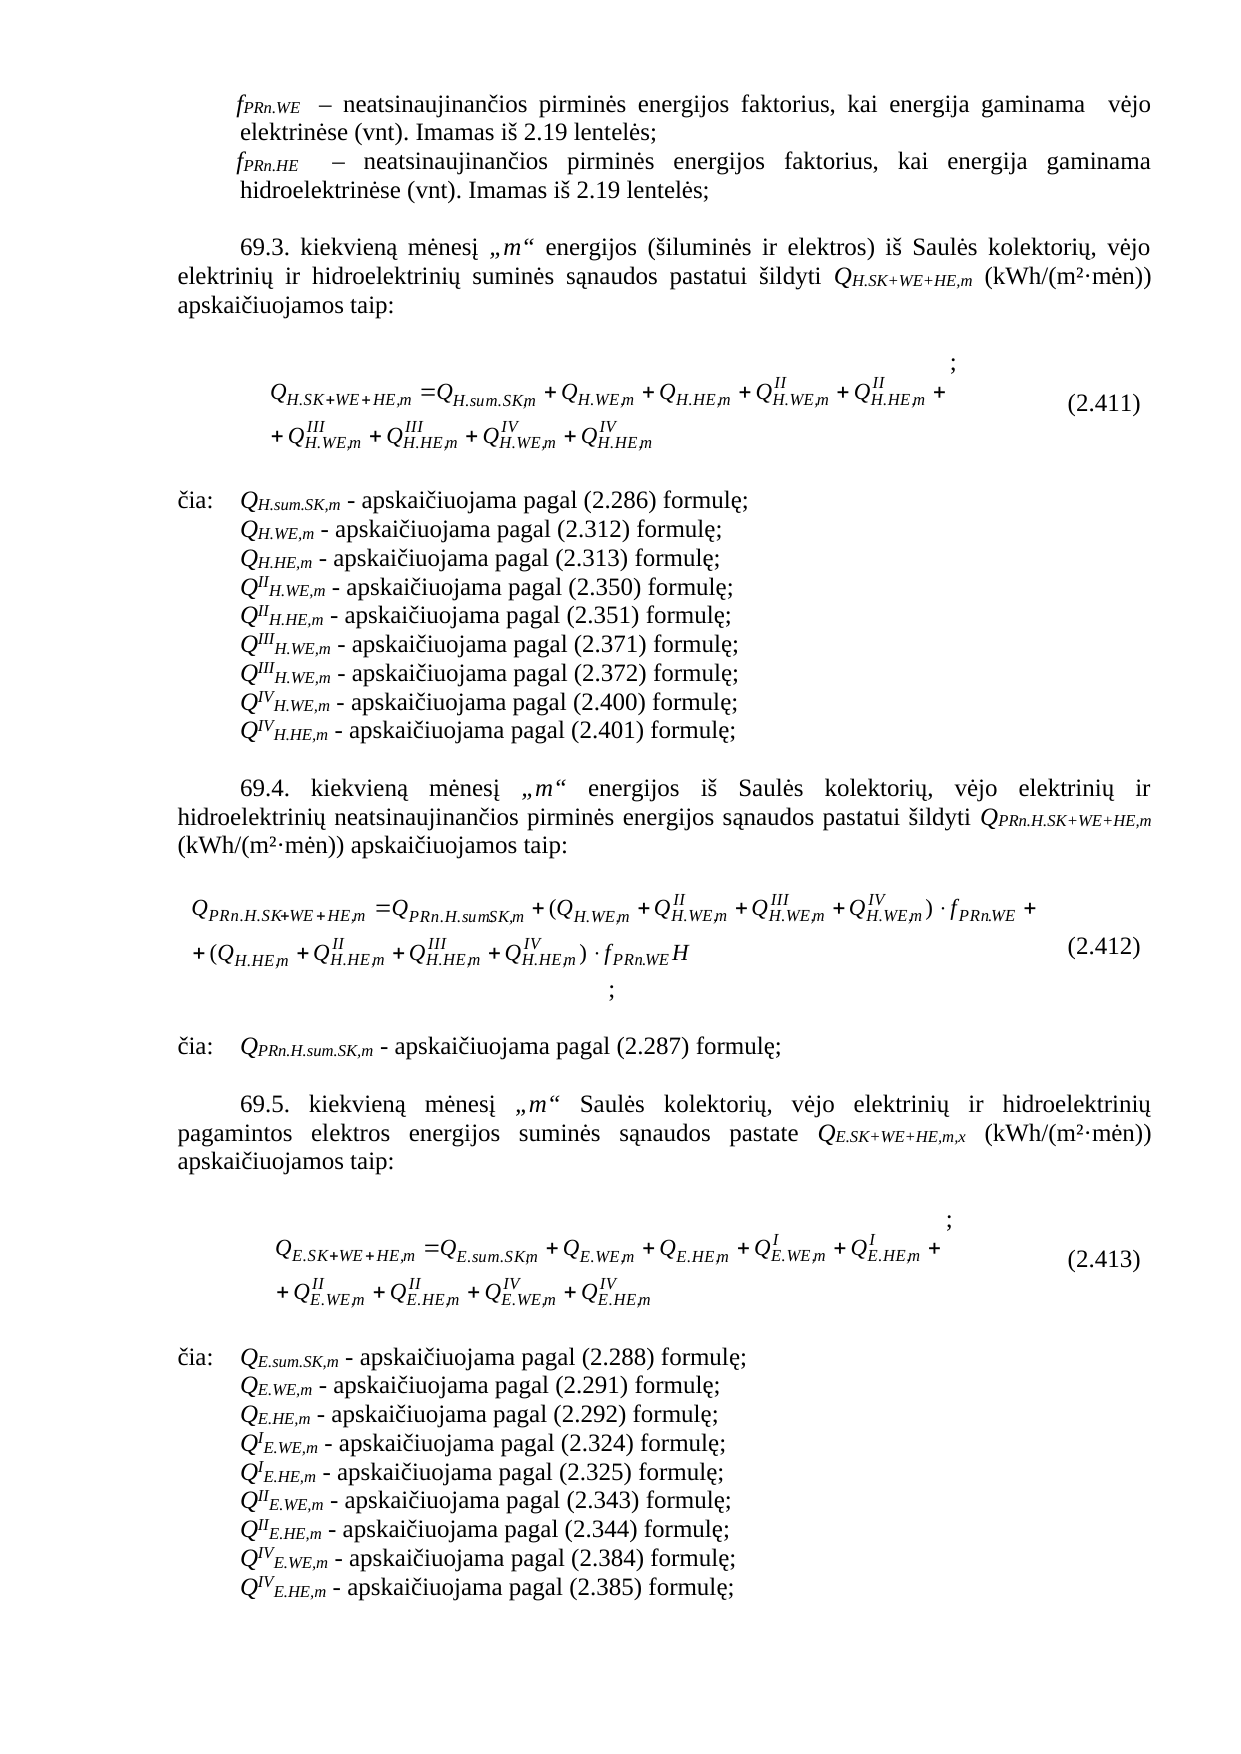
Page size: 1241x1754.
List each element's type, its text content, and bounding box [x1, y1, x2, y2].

table_header ; [177, 348, 1046, 457]
text QIIIH.WE,m - apskaičiuojama pagal (2.371) formulę; [240, 629, 1151, 658]
text 69.5. kiekvieną mėnesį „m“ Saulės kolektorių, vėjo elektrinių ir hidroelektrinių pagamintos elektros energijos suminės sąnaudos pastate QE.SK+WE+HE,m,x (kWh/(m²·mėn)) apskaičiuojamos taip: [177, 1089, 1151, 1175]
table_header (2.412) [1046, 888, 1151, 1003]
text QE.HE,m - apskaičiuojama pagal (2.292) formulę; [240, 1399, 1151, 1428]
text QH.WE,m - apskaičiuojama pagal (2.312) formulę; [240, 514, 1151, 543]
text QIIH.HE,m - apskaičiuojama pagal (2.351) formulę; [240, 600, 1151, 629]
text QIVE.WE,m - apskaičiuojama pagal (2.384) formulę; [240, 1543, 1151, 1572]
text QIVE.HE,m - apskaičiuojama pagal (2.385) formulę; [240, 1572, 1151, 1601]
text QIVH.WE,m - apskaičiuojama pagal (2.400) formulę; [240, 687, 1151, 715]
text QIIH.WE,m - apskaičiuojama pagal (2.350) formulę; [240, 572, 1151, 600]
text QIIE.HE,m - apskaičiuojama pagal (2.344) formulę; [240, 1514, 1151, 1543]
text 69.4. kiekvieną mėnesį „m“ energijos iš Saulės kolektorių, vėjo elektrinių ir hidroelektrinių neatsinaujinančios pirminės energijos sąnaudos pastatui šildyti QPRn.H.SK+WE+HE,m (kWh/(m²·mėn)) apskaičiuojamos taip: [177, 773, 1151, 859]
text QIE.WE,m - apskaičiuojama pagal (2.324) formulę; [240, 1428, 1151, 1457]
table_header ; [177, 1204, 1047, 1313]
text fPRn.WE – neatsinaujinančios pirminės energijos faktorius, kai energija gaminama vėjo elektrinėse (vnt). Imamas iš 2.19 lentelės; [236, 89, 1151, 146]
text QIE.HE,m - apskaičiuojama pagal (2.325) formulę; [240, 1457, 1151, 1486]
table_header (2.413) [1048, 1204, 1151, 1313]
text QH.HE,m - apskaičiuojama pagal (2.313) formulę; [240, 543, 1151, 572]
text fPRn.HE – neatsinaujinančios pirminės energijos faktorius, kai energija gaminama hidroelektrinėse (vnt). Imamas iš 2.19 lentelės; [236, 146, 1151, 204]
text čia: QH.sum.SK,m - apskaičiuojama pagal (2.286) formulę; [177, 485, 1151, 514]
table_header ; [177, 888, 1046, 1003]
text čia: QPRn.H.sum.SK,m - apskaičiuojama pagal (2.287) formulę; [177, 1031, 1151, 1060]
text QIIE.WE,m - apskaičiuojama pagal (2.343) formulę; [240, 1486, 1151, 1514]
table_header (2.411) [1046, 348, 1151, 457]
text QE.WE,m - apskaičiuojama pagal (2.291) formulę; [240, 1371, 1151, 1399]
text čia: QE.sum.SK,m - apskaičiuojama pagal (2.288) formulę; [177, 1342, 1151, 1371]
text QIIIH.WE,m - apskaičiuojama pagal (2.372) formulę; [240, 658, 1151, 687]
text 69.3. kiekvieną mėnesį „m“ energijos (šiluminės ir elektros) iš Saulės kolektorių, vėjo elektrinių ir hidroelektrinių suminės sąnaudos pastatui šildyti QH.SK+WE+HE,m (kWh/(m²·mėn)) apskaičiuojamos taip: [177, 232, 1151, 319]
text QIVH.HE,m - apskaičiuojama pagal (2.401) formulę; [240, 715, 1151, 744]
